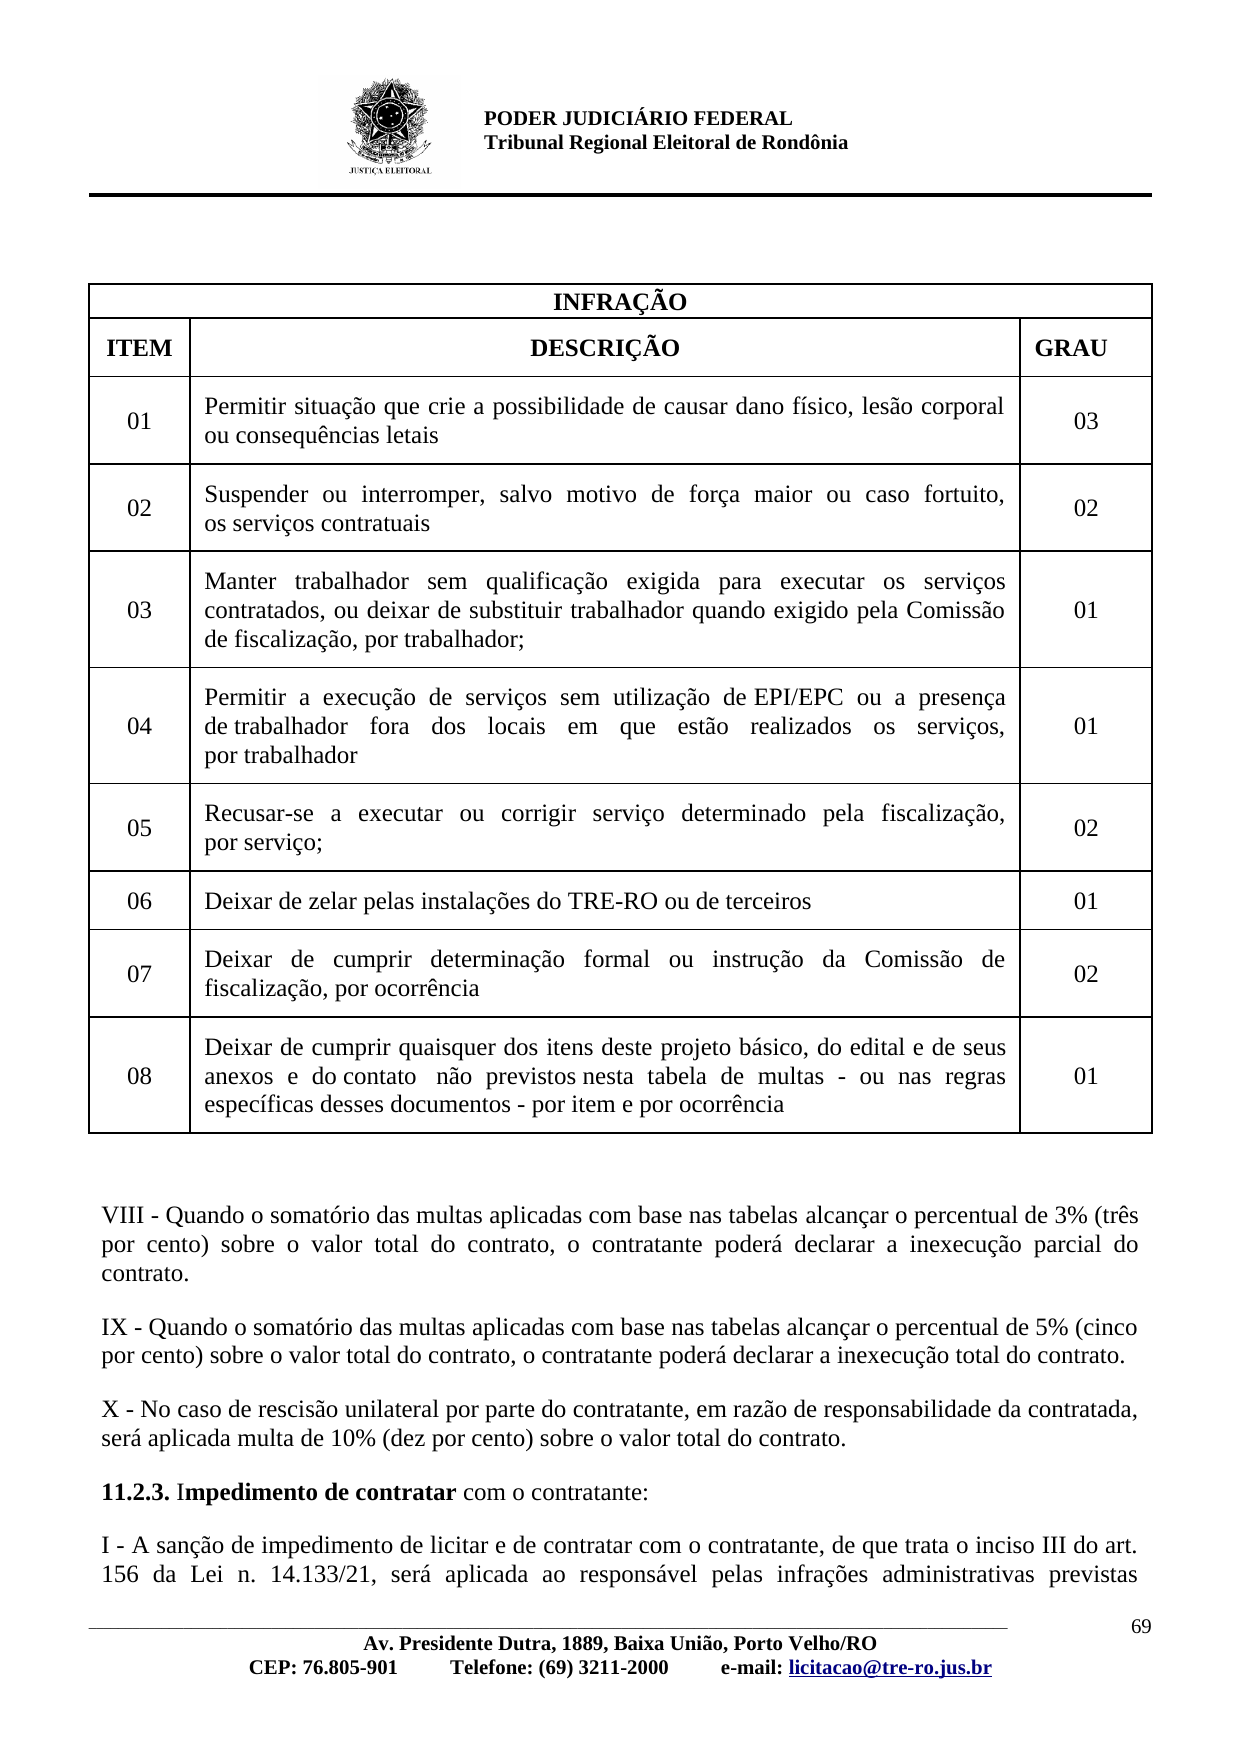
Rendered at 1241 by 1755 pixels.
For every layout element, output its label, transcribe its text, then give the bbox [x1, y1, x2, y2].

table_cell 01 [90, 377, 189, 463]
table_header INFRAÇÃO [90, 285, 1151, 317]
table_cell 03 [90, 552, 189, 667]
table_cell 03 [1021, 377, 1151, 463]
table_cell 01 [1021, 1018, 1151, 1132]
text X - No caso de rescisão unilateral por parte do contratante, em razão de responsabilidade da contratada, será aplicada multa de 10% (dez por cento) sobre o valor total do contrato. [101, 1394, 1139, 1452]
table_cell 05 [90, 784, 189, 870]
table_cell 02 [90, 465, 189, 550]
table_cell ITEM [90, 319, 189, 376]
table_cell Recusar-se a executar ou corrigir serviço determinado pela fiscalização, por serviço; [191, 784, 1019, 870]
text IX - Quando o somatório das multas aplicadas com base nas tabelas alcançar o percentual de 5% (cinco por cento) sobre o valor total do contrato, o contratante poderá declarar a inexecução total do contrato. [101, 1312, 1139, 1369]
table_cell 06 [90, 872, 189, 929]
table_cell 08 [90, 1018, 189, 1132]
table_cell Manter trabalhador sem qualificação exigida para executar os serviços contratados, ou deixar de substituir trabalhador quando exigido pela Comissão de fiscalização, por trabalhador; [191, 552, 1019, 667]
table_cell Permitir a execução de serviços sem utilização de EPI/EPC ou a presença de trabalhador fora dos locais em que estão realizados os serviços, por trabalhador [191, 668, 1019, 783]
table_cell Suspender ou interromper, salvo motivo de força maior ou caso fortuito, os serviços contratuais [191, 465, 1019, 550]
table_cell 04 [90, 668, 189, 783]
table_cell Deixar de zelar pelas instalações do TRE-RO ou de terceiros [191, 872, 1019, 929]
table_cell 01 [1021, 552, 1151, 667]
table_cell Permitir situação que crie a possibilidade de causar dano físico, lesão corporal ou consequências letais [191, 377, 1019, 463]
table_cell 02 [1021, 784, 1151, 870]
text 11.2.3. Impedimento de contratar com o contratante: [101, 1477, 1139, 1505]
text VIII - Quando o somatório das multas aplicadas com base nas tabelas alcançar o percentual de 3% (três por cento) sobre o valor total do contrato, o contratante poderá declarar a inexecução parcial do contrato. [101, 1200, 1139, 1287]
table_cell 02 [1021, 465, 1151, 550]
table_cell DESCRIÇÃO [191, 319, 1019, 376]
table_cell Deixar de cumprir quaisquer dos itens deste projeto básico, do edital e de seus anexos e do contato não previstos nesta tabela de multas - ou nas regras específicas desses documentos - por item e por ocorrência [191, 1018, 1019, 1132]
table_cell 01 [1021, 872, 1151, 929]
table_cell Deixar de cumprir determinação formal ou instrução da Comissão de fiscalização, por ocorrência [191, 930, 1019, 1016]
text I - A sanção de impedimento de licitar e de contratar com o contratante, de que trata o inciso III do art. 156 da Lei n. 14.133/21, será aplicada ao responsável pelas infrações administrativas previstas [101, 1530, 1139, 1588]
table_cell 07 [90, 930, 189, 1016]
table_cell 01 [1021, 668, 1151, 783]
table_cell 02 [1021, 930, 1151, 1016]
table_cell GRAU [1021, 319, 1151, 376]
